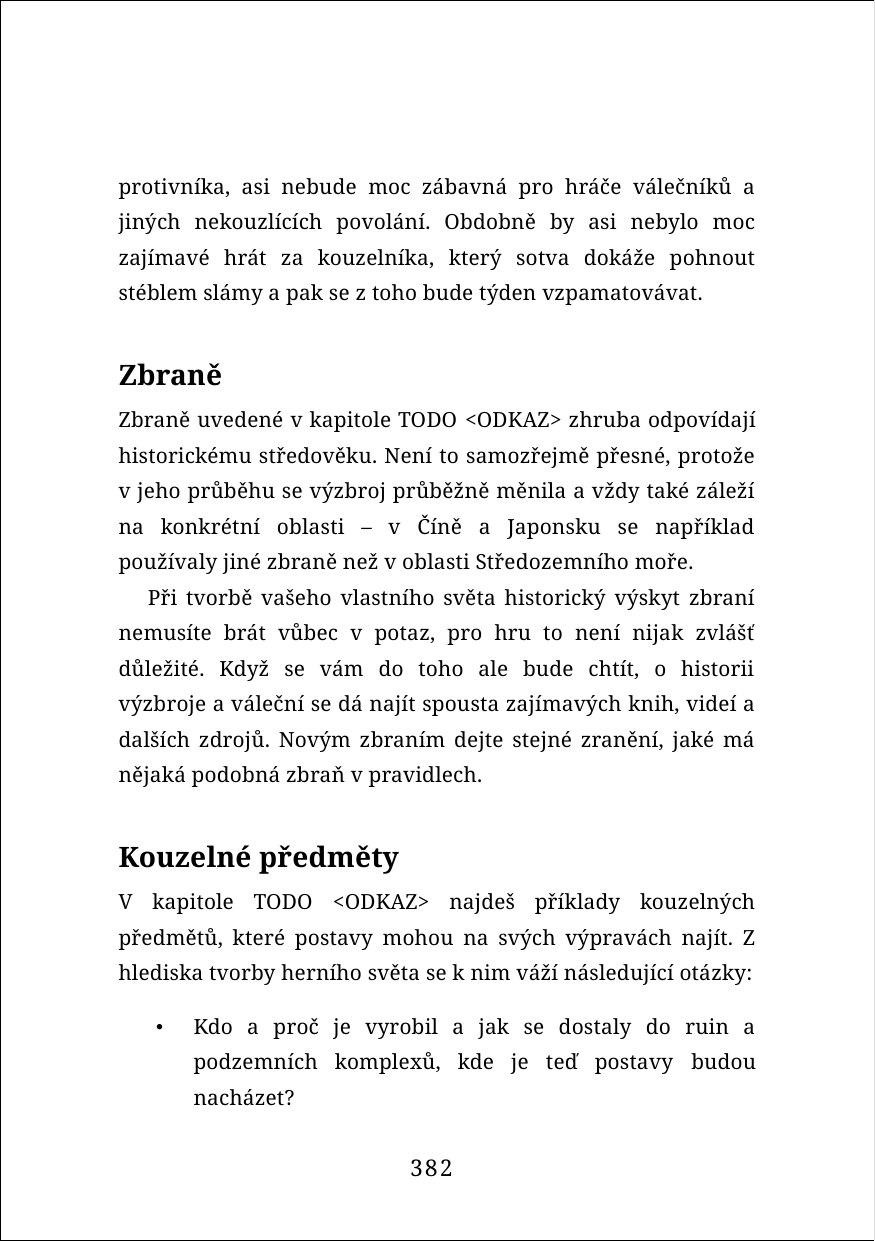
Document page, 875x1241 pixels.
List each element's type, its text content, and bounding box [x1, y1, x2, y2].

list Kdo a proč je vyrobil a jak se dostaly do ruin a podzemních komplexů, kde je teď postavy budou nacházet? [156, 1012, 756, 1111]
text V kapitole TODO <ODKAZ> najdeš příklady kouzelných předmětů, které postavy mohou na svých výpravách najít. Z hlediska tvorby herního světa se k nim váží následující otázky: [118, 887, 756, 987]
text Zbraně uvedené v kapitole TODO <ODKAZ> zhruba odpovídají historickému středověku. Není to samozřejmě přesné, protože v jeho průběhu se výzbroj průběžně měnila a vždy také záleží na konkrétní oblasti – v Číně a Japonsku se například používaly jiné zbraně než v oblasti Středozemního moře. Při tvorbě vašeho vlastního světa historický výskyt zbraní nemusíte brát vůbec v potaz, pro hru to není nijak zvlášť důležité. Když se vám do toho ale bude chtít, o historii výzbroje a váleční se dá najít spousta zajímavých knih, videí a dalších zdrojů. Novým zbraním dejte stejné zranění, jaké má nějaká podobná zbraň v pravidlech. [118, 405, 756, 789]
subtitle Kouzelné předměty [118, 837, 756, 876]
text protivníka, asi nebude moc zábavná pro hráče válečníků a jiných nekouzlících povolání. Obdobně by asi nebylo moc zajímavé hrát za kouzelníka, který sotva dokáže pohnout stéblem slámy a pak se z toho bude týden vzpamatovávat. [118, 172, 756, 307]
subtitle Zbraně [118, 355, 756, 393]
